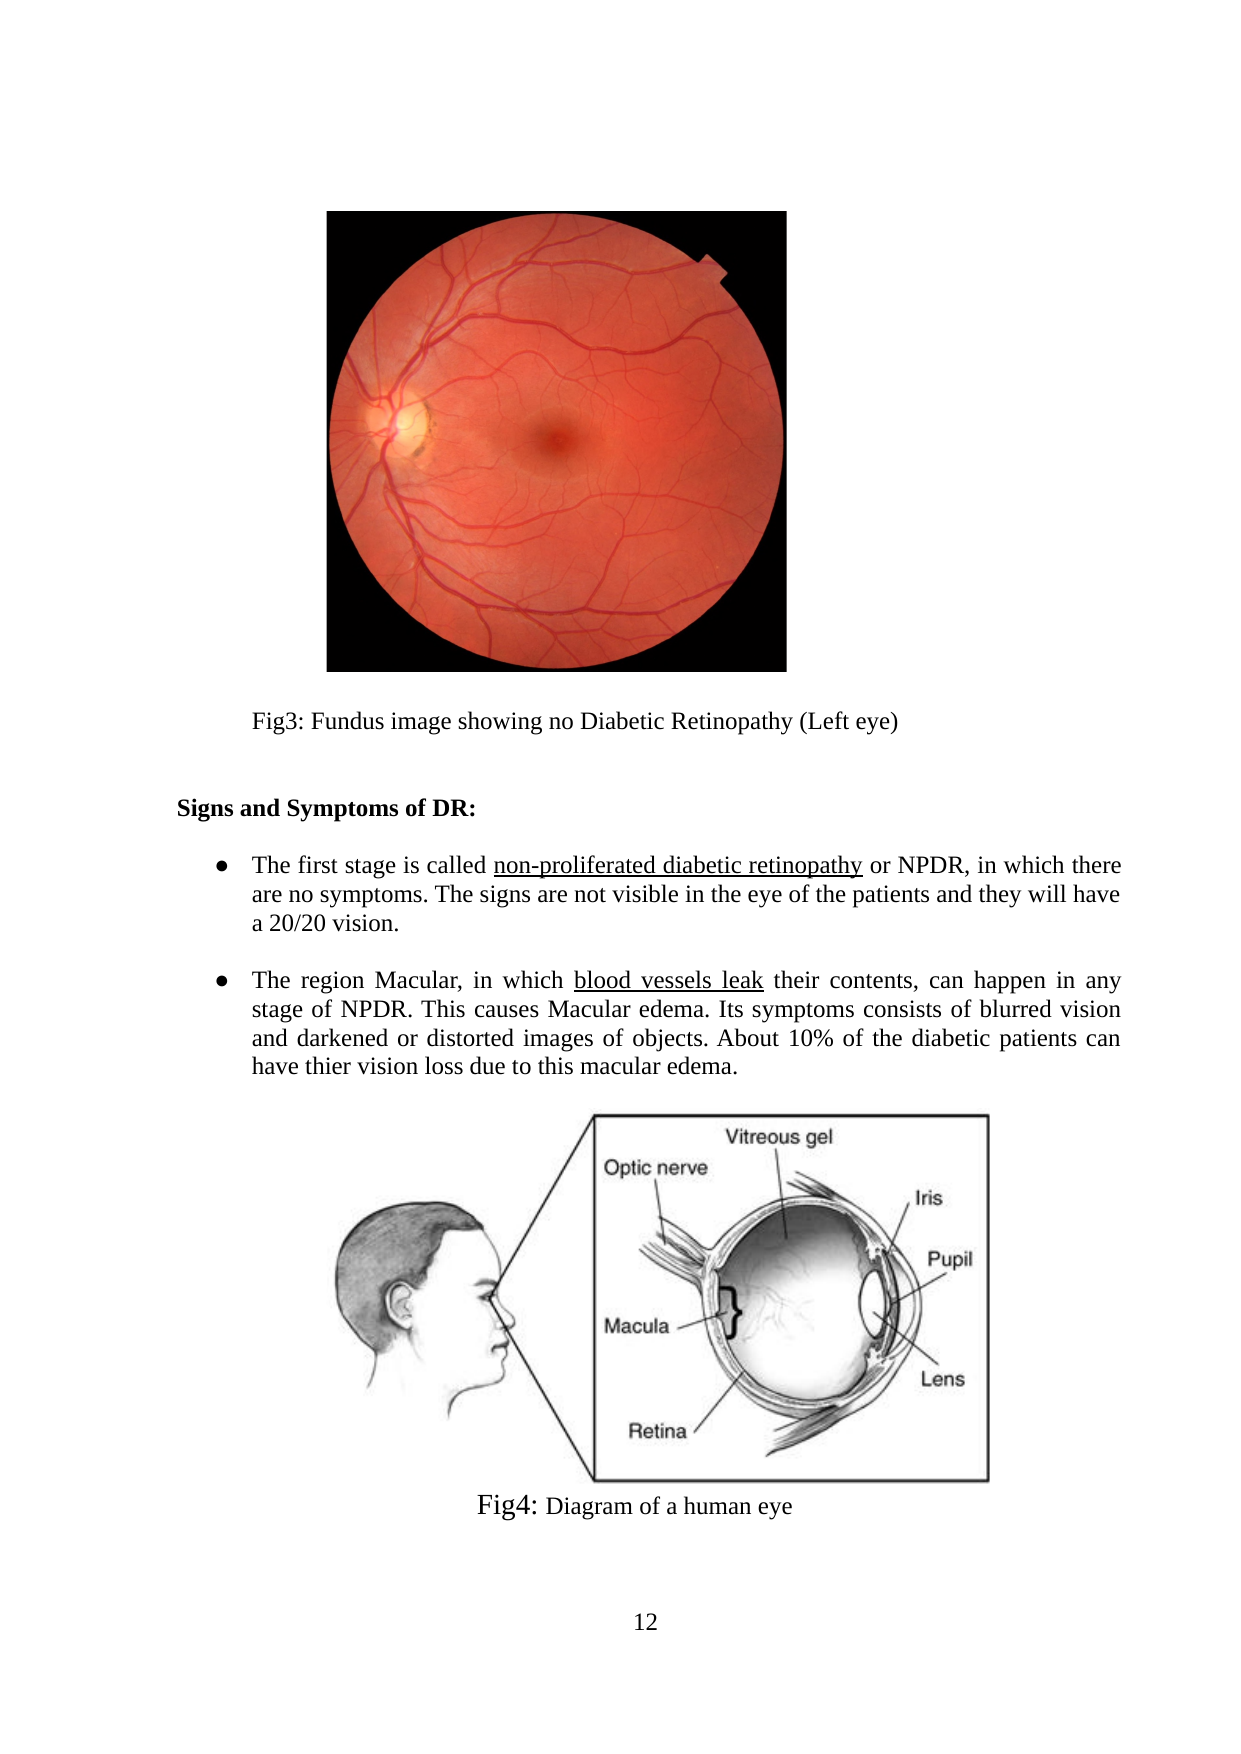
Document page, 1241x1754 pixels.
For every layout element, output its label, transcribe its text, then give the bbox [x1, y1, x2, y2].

text Fig4: Diagram of a human eye [177, 1487, 1122, 1521]
list The region Macular, in which blood vessels leak their contents, can happen in any stage of NPDR. This causes Macular edema. Its symptoms consists of blurred vision and darkened or distorted images of objects. About 10% of the diabetic patients can have thier vision loss due to this macular edema. [214, 965, 1122, 1080]
picture [326, 1108, 993, 1487]
text Signs and Symptoms of DR: [177, 793, 1122, 821]
list The first stage is called non-proliferated diabetic retinopathy or NPDR, in which there are no symptoms. The signs are not visible in the eye of the patients and they will have a 20/20 vision. [214, 850, 1122, 936]
text Fig3: Fundus image showing no Diabetic Retinopathy (Left eye) [177, 706, 1122, 735]
picture [326, 211, 787, 672]
